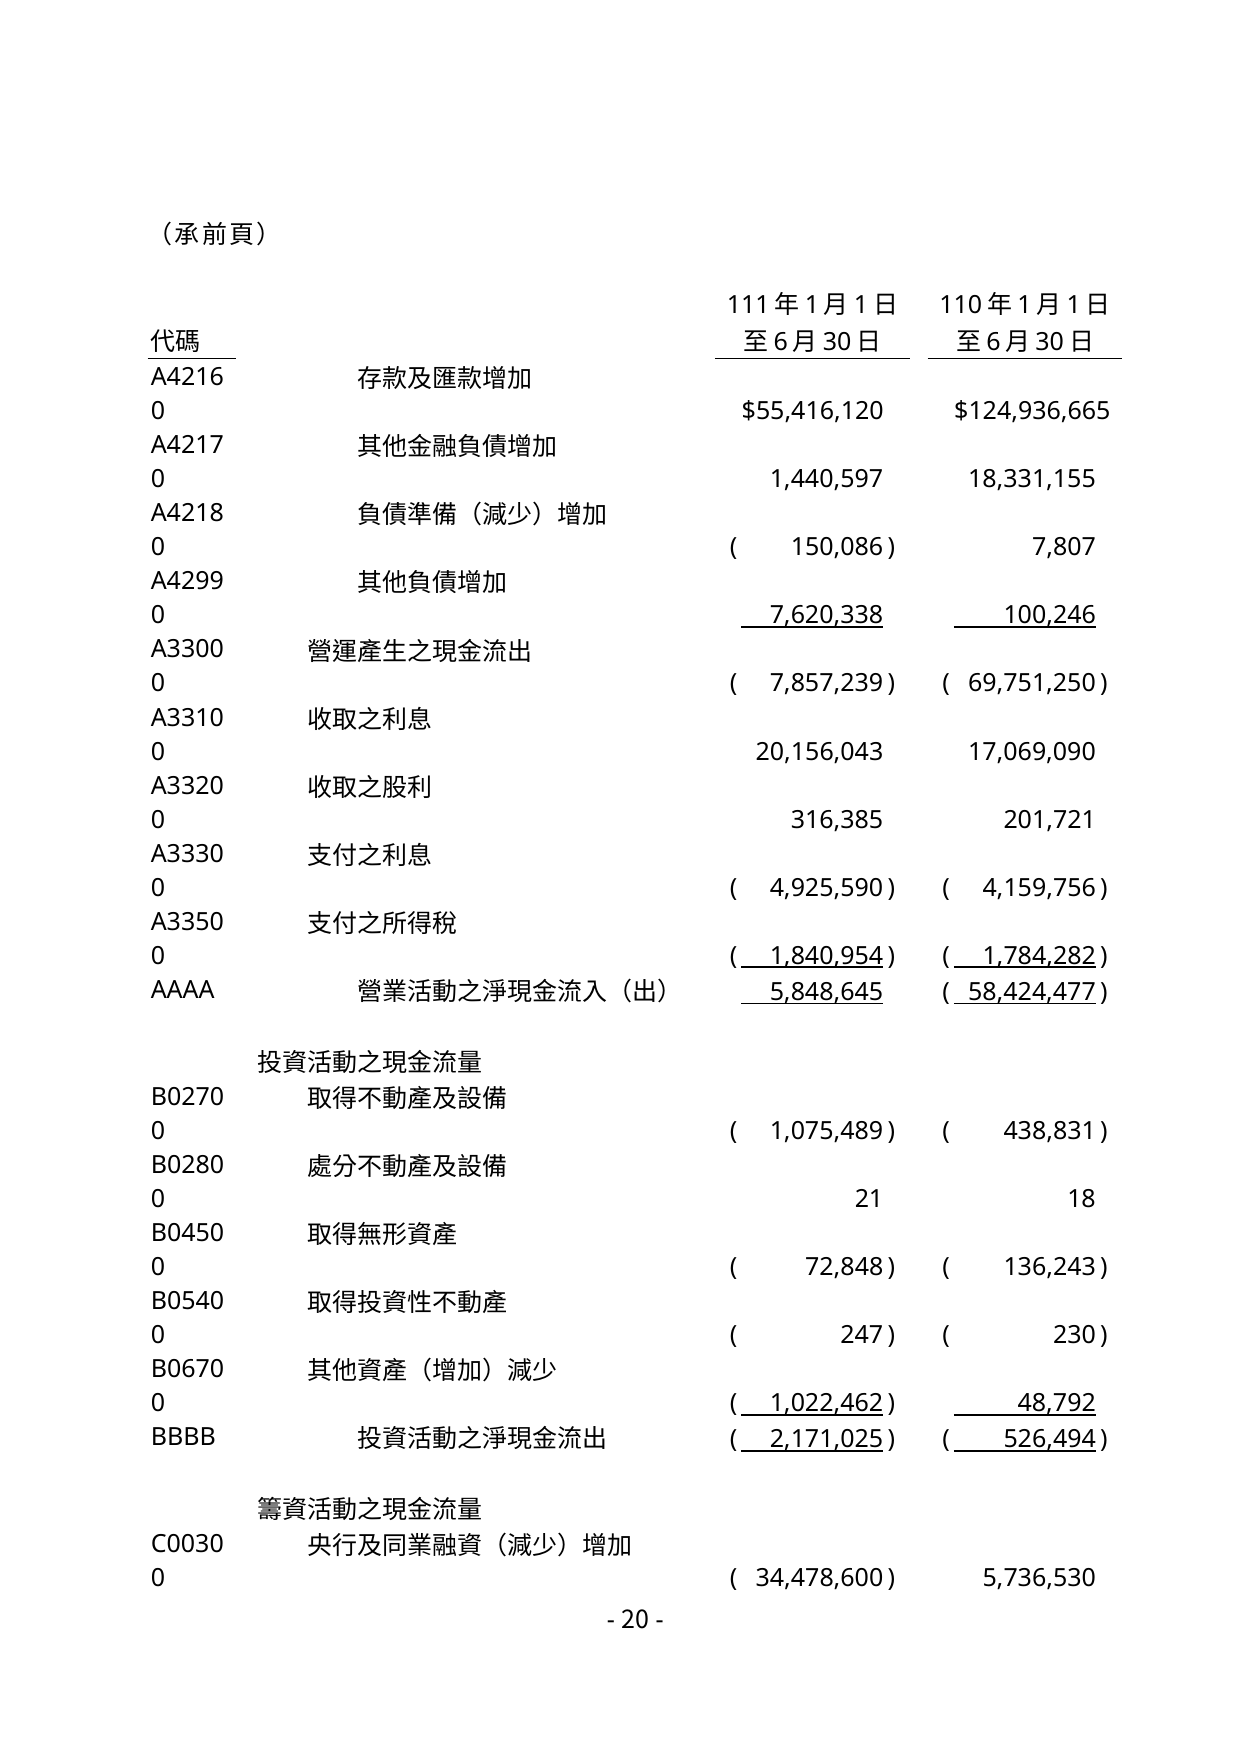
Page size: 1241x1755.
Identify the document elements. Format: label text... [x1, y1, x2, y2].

table_cell [910, 1455, 927, 1489]
table_cell [715, 1455, 910, 1489]
table_cell 17,069,090 [928, 699, 1122, 767]
table_cell [910, 563, 927, 631]
table_cell [697, 1078, 715, 1146]
table_cell [236, 1351, 254, 1419]
table_cell ( 69,751,250 ) [928, 631, 1122, 699]
table_cell ( 72,848 ) [715, 1215, 910, 1283]
table_cell [236, 1042, 254, 1078]
table_cell [236, 904, 254, 972]
table_cell [697, 1146, 715, 1214]
table_cell ( 7,857,239 ) [715, 631, 910, 699]
table_cell [910, 835, 927, 903]
table_cell [148, 1455, 236, 1489]
table_cell [236, 1215, 254, 1283]
table_cell ( 136,243 ) [928, 1215, 1122, 1283]
table_cell B05400 [148, 1283, 236, 1351]
table_cell 7,807 [928, 495, 1122, 563]
table_cell [236, 427, 254, 495]
table_cell $ 55,416,120 [715, 359, 910, 427]
table_cell [697, 1419, 715, 1455]
table_cell 處分不動產及設備 [254, 1146, 697, 1214]
table_cell [697, 1042, 715, 1078]
table_cell [236, 1455, 254, 1489]
table_cell AAAA [148, 972, 236, 1008]
text （承前頁） [148, 215, 1122, 285]
table_cell [715, 1489, 910, 1525]
table_cell [697, 631, 715, 699]
table_cell 央行及同業融資（減少）增加 [254, 1525, 697, 1593]
table_cell [697, 972, 715, 1008]
table_cell [910, 358, 927, 427]
table_cell 21 [715, 1146, 910, 1214]
table_cell [910, 1489, 927, 1525]
table_cell [928, 1489, 1122, 1525]
table_cell [236, 972, 254, 1008]
table_header [236, 285, 254, 357]
table_cell [697, 1008, 715, 1042]
table_cell [697, 563, 715, 631]
table_cell [697, 835, 715, 903]
table_cell 其他資產（增加）減少 [254, 1351, 697, 1419]
table_cell [910, 631, 927, 699]
table_cell [910, 1146, 927, 1214]
table_cell [910, 972, 927, 1008]
table_cell [910, 767, 927, 835]
table_cell [236, 1008, 254, 1042]
table_cell [236, 699, 254, 767]
table_cell 1,440,597 [715, 427, 910, 495]
table_cell [236, 1489, 254, 1525]
table_cell ( 34,478,600 ) [715, 1525, 910, 1593]
table_cell [910, 1351, 927, 1419]
table_cell 316,385 [715, 767, 910, 835]
table_cell A33300 [148, 835, 236, 903]
table_cell [236, 1525, 254, 1593]
table_cell [928, 1042, 1122, 1078]
table_cell ( 526,494 ) [928, 1419, 1122, 1455]
table_cell 5,736,530 [928, 1525, 1122, 1593]
table_cell [697, 767, 715, 835]
table_cell [148, 1489, 236, 1525]
table_header 110年1月1日 至6月30日 [928, 285, 1122, 357]
table_cell [236, 767, 254, 835]
table_cell [236, 835, 254, 903]
table_cell 5,848,645 [715, 972, 910, 1008]
table_cell [910, 1525, 927, 1593]
table_cell [236, 631, 254, 699]
table_cell 20,156,043 [715, 699, 910, 767]
table_cell [910, 699, 927, 767]
table_cell 取得投資性不動產 [254, 1283, 697, 1351]
table_cell ( 4,925,590 ) [715, 835, 910, 903]
table_cell ( 58,424,477 ) [928, 972, 1122, 1008]
table_cell [697, 1215, 715, 1283]
table_cell 201,721 [928, 767, 1122, 835]
table_cell [236, 1419, 254, 1455]
table_header [910, 285, 927, 357]
table_cell 取得無形資產 [254, 1215, 697, 1283]
table_cell ( 2,171,025 ) [715, 1419, 910, 1455]
table_cell [697, 427, 715, 495]
table_cell [910, 1283, 927, 1351]
table_cell [697, 699, 715, 767]
table_cell [697, 904, 715, 972]
table_cell A33000 [148, 631, 236, 699]
table_cell 投資活動之淨現金流出 [254, 1419, 697, 1455]
table_cell [236, 1078, 254, 1146]
table_cell 取得不動產及設備 [254, 1078, 697, 1146]
table_cell [715, 1008, 910, 1042]
table_cell [697, 495, 715, 563]
table_cell ( 150,086 ) [715, 495, 910, 563]
table_header [254, 285, 697, 357]
table_cell [254, 1008, 697, 1042]
table_header 代碼 [148, 285, 236, 357]
table_cell 收取之利息 [254, 699, 697, 767]
table_cell B04500 [148, 1215, 236, 1283]
table_cell [697, 358, 715, 427]
table_cell [910, 495, 927, 563]
table_cell [910, 1215, 927, 1283]
table_cell B06700 [148, 1351, 236, 1419]
table_cell 其他負債增加 [254, 563, 697, 631]
table_cell [910, 1042, 927, 1078]
table_cell ( 1,022,462 ) [715, 1351, 910, 1419]
table_cell C00300 [148, 1525, 236, 1593]
table_cell 負債準備（減少）增加 [254, 495, 697, 563]
table_cell [148, 1008, 236, 1042]
table_cell A33200 [148, 767, 236, 835]
table_cell A42170 [148, 427, 236, 495]
table_cell [910, 1078, 927, 1146]
table_cell 18,331,155 [928, 427, 1122, 495]
table_cell ( 230 ) [928, 1283, 1122, 1351]
table_header [697, 285, 715, 357]
table_cell B02700 [148, 1078, 236, 1146]
table_cell 支付之利息 [254, 835, 697, 903]
table_cell A33500 [148, 904, 236, 972]
table_cell B02800 [148, 1146, 236, 1214]
table_header 111年1月1日 至6月30日 [715, 285, 910, 357]
table_cell [910, 1419, 927, 1455]
table_cell [236, 358, 254, 427]
table_cell [715, 1042, 910, 1078]
table_cell ( 1,840,954 ) [715, 904, 910, 972]
table_cell 營業活動之淨現金流入（出） [254, 972, 697, 1008]
table_cell ( 1,784,282 ) [928, 904, 1122, 972]
table_cell [254, 1455, 697, 1489]
table_cell 支付之所得稅 [254, 904, 697, 972]
table_cell $ 124,936,665 [928, 359, 1122, 427]
table_cell [697, 1455, 715, 1489]
table_cell A33100 [148, 699, 236, 767]
table_cell [148, 1042, 236, 1078]
table_cell 收取之股利 [254, 767, 697, 835]
table_cell [236, 563, 254, 631]
table_cell [697, 1351, 715, 1419]
table_cell 投資活動之現金流量 [254, 1042, 697, 1078]
table_cell 存款及匯款增加 [254, 358, 697, 427]
table_cell [236, 1283, 254, 1351]
table_cell 48,792 [928, 1351, 1122, 1419]
table_cell 其他金融負債增加 [254, 427, 697, 495]
table_cell [910, 904, 927, 972]
table_cell 18 [928, 1146, 1122, 1214]
table_cell [697, 1489, 715, 1525]
table_cell 7,620,338 [715, 563, 910, 631]
table_cell A42180 [148, 495, 236, 563]
table_cell ( 1,075,489 ) [715, 1078, 910, 1146]
table_cell [928, 1008, 1122, 1042]
table_cell [697, 1525, 715, 1593]
table_cell A42990 [148, 563, 236, 631]
table_cell [236, 1146, 254, 1214]
table_cell 籌資活動之現金流量 [254, 1489, 697, 1525]
table_cell 營運產生之現金流出 [254, 631, 697, 699]
table_cell [928, 1455, 1122, 1489]
table_cell ( 247 ) [715, 1283, 910, 1351]
table_cell [910, 427, 927, 495]
table_cell [236, 495, 254, 563]
table_cell 100,246 [928, 563, 1122, 631]
table_cell [910, 1008, 927, 1042]
table_cell [697, 1283, 715, 1351]
table_cell BBBB [148, 1419, 236, 1455]
table_cell ( 438,831 ) [928, 1078, 1122, 1146]
table_cell A42160 [148, 359, 236, 427]
table_cell ( 4,159,756 ) [928, 835, 1122, 903]
